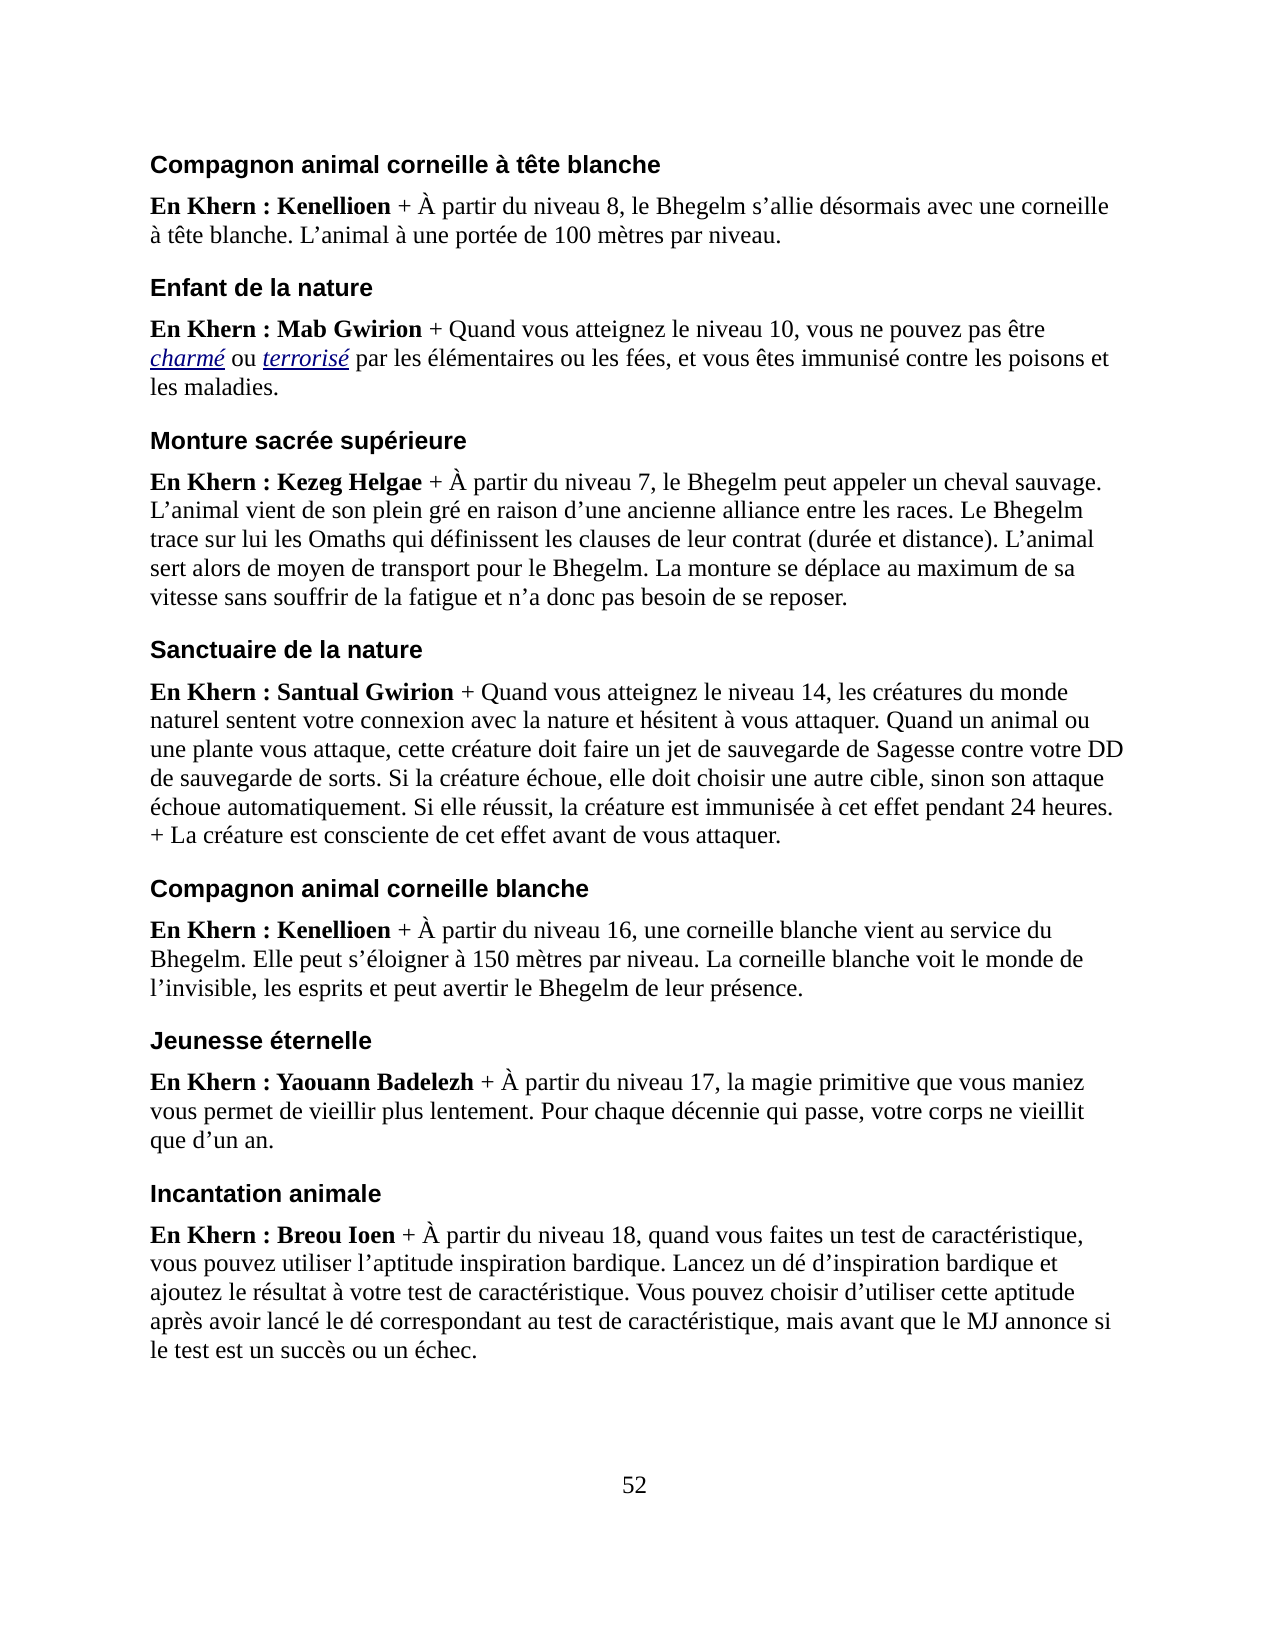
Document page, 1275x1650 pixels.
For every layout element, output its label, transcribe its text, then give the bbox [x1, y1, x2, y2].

subtitle Incantation animale [150, 1179, 1125, 1207]
text En Khern : Kenellioen + À partir du niveau 8, le Bhegelm s’allie désormais avec une corneille à tête blanche. L’animal à une portée de 100 mètres par niveau. [150, 191, 1125, 248]
subtitle Enfant de la nature [150, 273, 1125, 302]
text En Khern : Santual Gwirion + Quand vous atteignez le niveau 14, les créatures du monde naturel sentent votre connexion avec la nature et hésitent à vous attaquer. Quand un animal ou une plante vous attaque, cette créature doit faire un jet de sauvegarde de Sagesse contre votre DD de sauvegarde de sorts. Si la créature échoue, elle doit choisir une autre cible, sinon son attaque échoue automatiquement. Si elle réussit, la créature est immunisée à cet effet pendant 24 heures. + La créature est consciente de cet effet avant de vous attaquer. [150, 677, 1125, 849]
text En Khern : Breou Ioen + À partir du niveau 18, quand vous faites un test de caractéristique, vous pouvez utiliser l’aptitude inspiration bardique. Lancez un dé d’inspiration bardique et ajoutez le résultat à votre test de caractéristique. Vous pouvez choisir d’utiliser cette aptitude après avoir lancé le dé correspondant au test de caractéristique, mais avant que le MJ annonce si le test est un succès ou un échec. [150, 1220, 1125, 1363]
text En Khern : Kezeg Helgae + À partir du niveau 7, le Bhegelm peut appeler un cheval sauvage. L’animal vient de son plein gré en raison d’une ancienne alliance entre les races. Le Bhegelm trace sur lui les Omaths qui définissent les clauses de leur contrat (durée et distance). L’animal sert alors de moyen de transport pour le Bhegelm. La monture se déplace au maximum de sa vitesse sans souffrir de la fatigue et n’a donc pas besoin de se reposer. [150, 467, 1125, 611]
subtitle Compagnon animal corneille à tête blanche [150, 150, 1125, 178]
subtitle Compagnon animal corneille blanche [150, 874, 1125, 903]
text En Khern : Mab Gwirion + Quand vous atteignez le niveau 10, vous ne pouvez pas être charmé ou terrorisé par les élémentaires ou les fées, et vous êtes immunisé contre les poisons et les maladies. [150, 314, 1125, 401]
subtitle Jeunesse éternelle [150, 1026, 1125, 1055]
text En Khern : Yaouann Badelezh + À partir du niveau 17, la magie primitive que vous maniez vous permet de vieillir plus lentement. Pour chaque décennie qui passe, votre corps ne vieillit que d’un an. [150, 1067, 1125, 1154]
subtitle Monture sacrée supérieure [150, 426, 1125, 454]
subtitle Sanctuaire de la nature [150, 636, 1125, 664]
text En Khern : Kenellioen + À partir du niveau 16, une corneille blanche vient au service du Bhegelm. Elle peut s’éloigner à 150 mètres par niveau. La corneille blanche voit le monde de l’invisible, les esprits et peut avertir le Bhegelm de leur présence. [150, 915, 1125, 1001]
